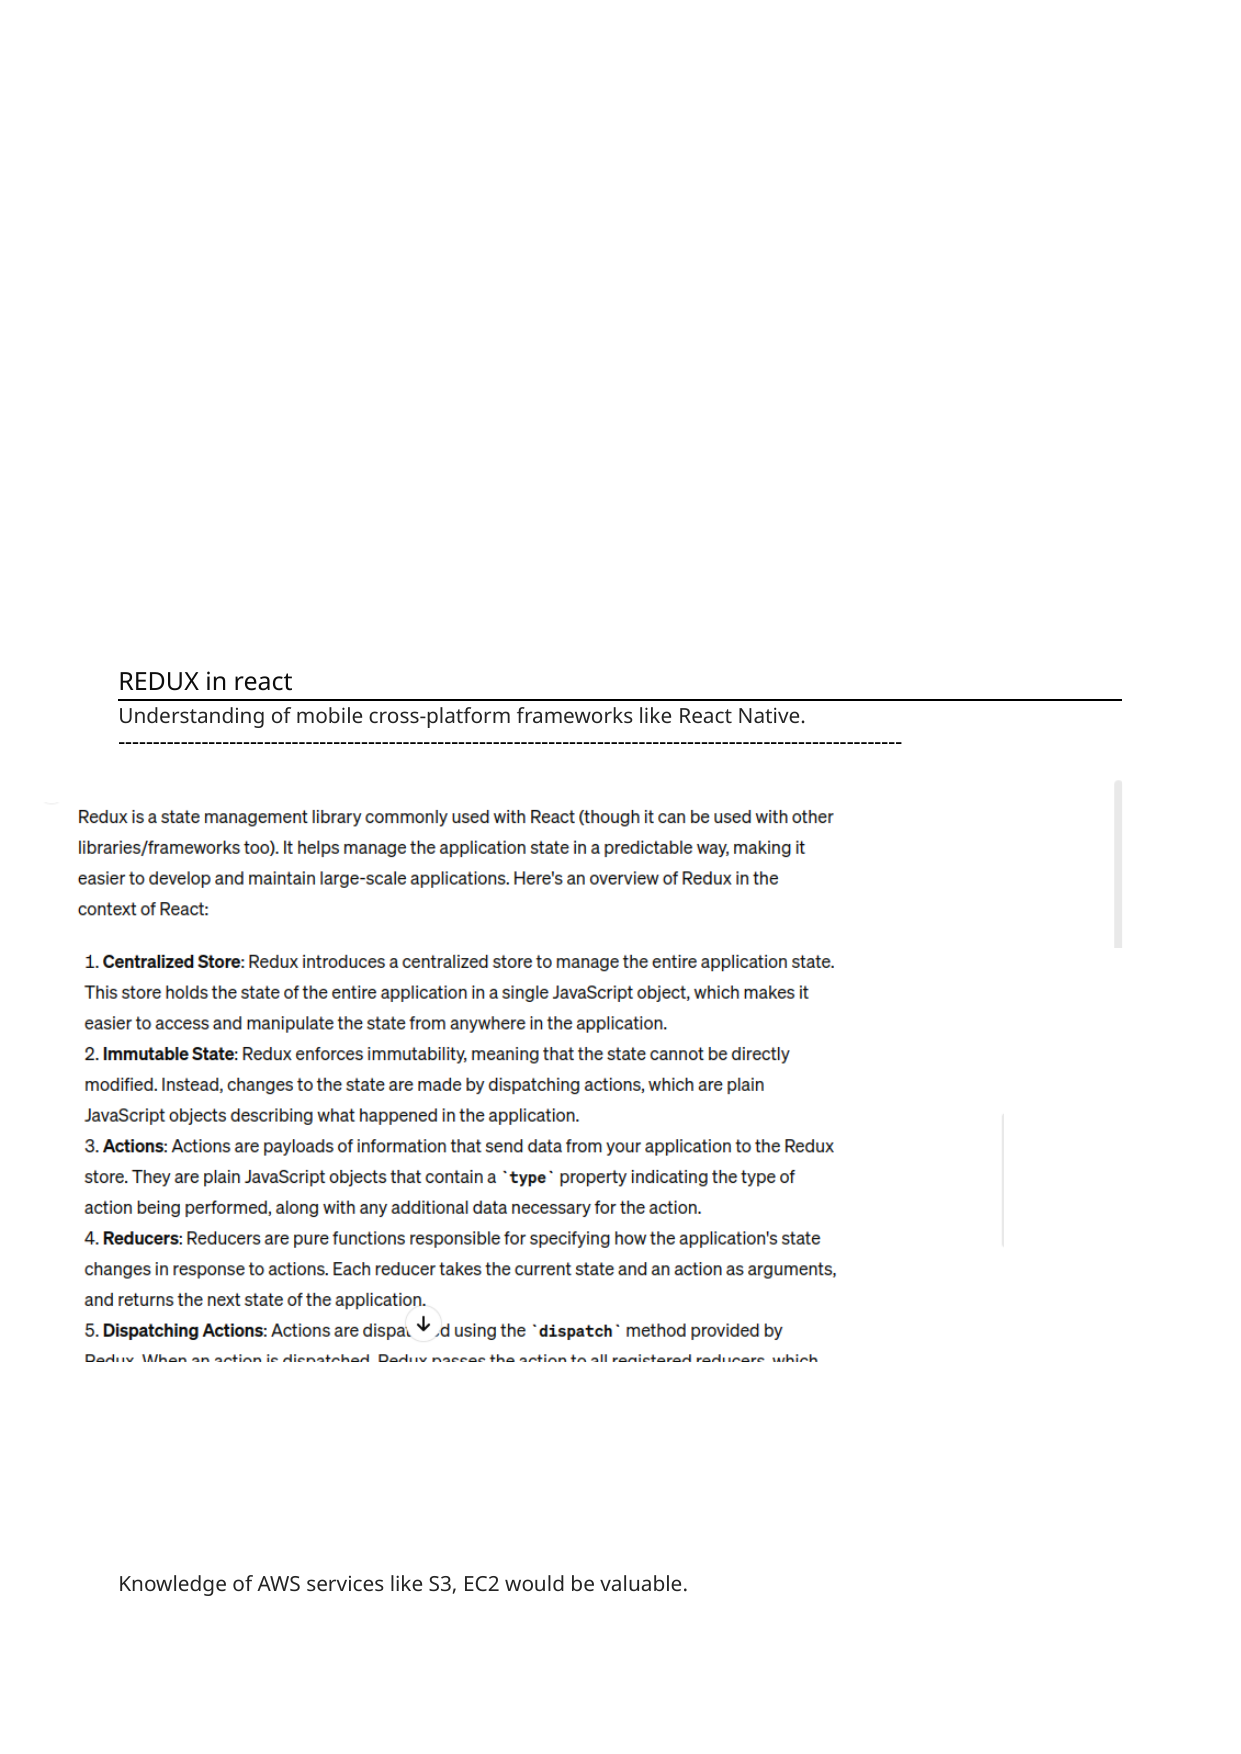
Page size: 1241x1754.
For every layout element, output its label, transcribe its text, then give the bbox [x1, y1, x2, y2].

text REDUX in react [118, 663, 1122, 699]
text ----------------------------------------------------------------------------------------------------------------- [118, 729, 1122, 753]
text Understanding of mobile cross-platform frameworks like React Native. [118, 701, 1122, 729]
text Knowledge of AWS services like S3, EC2 would be valuable. [118, 1569, 1122, 1597]
